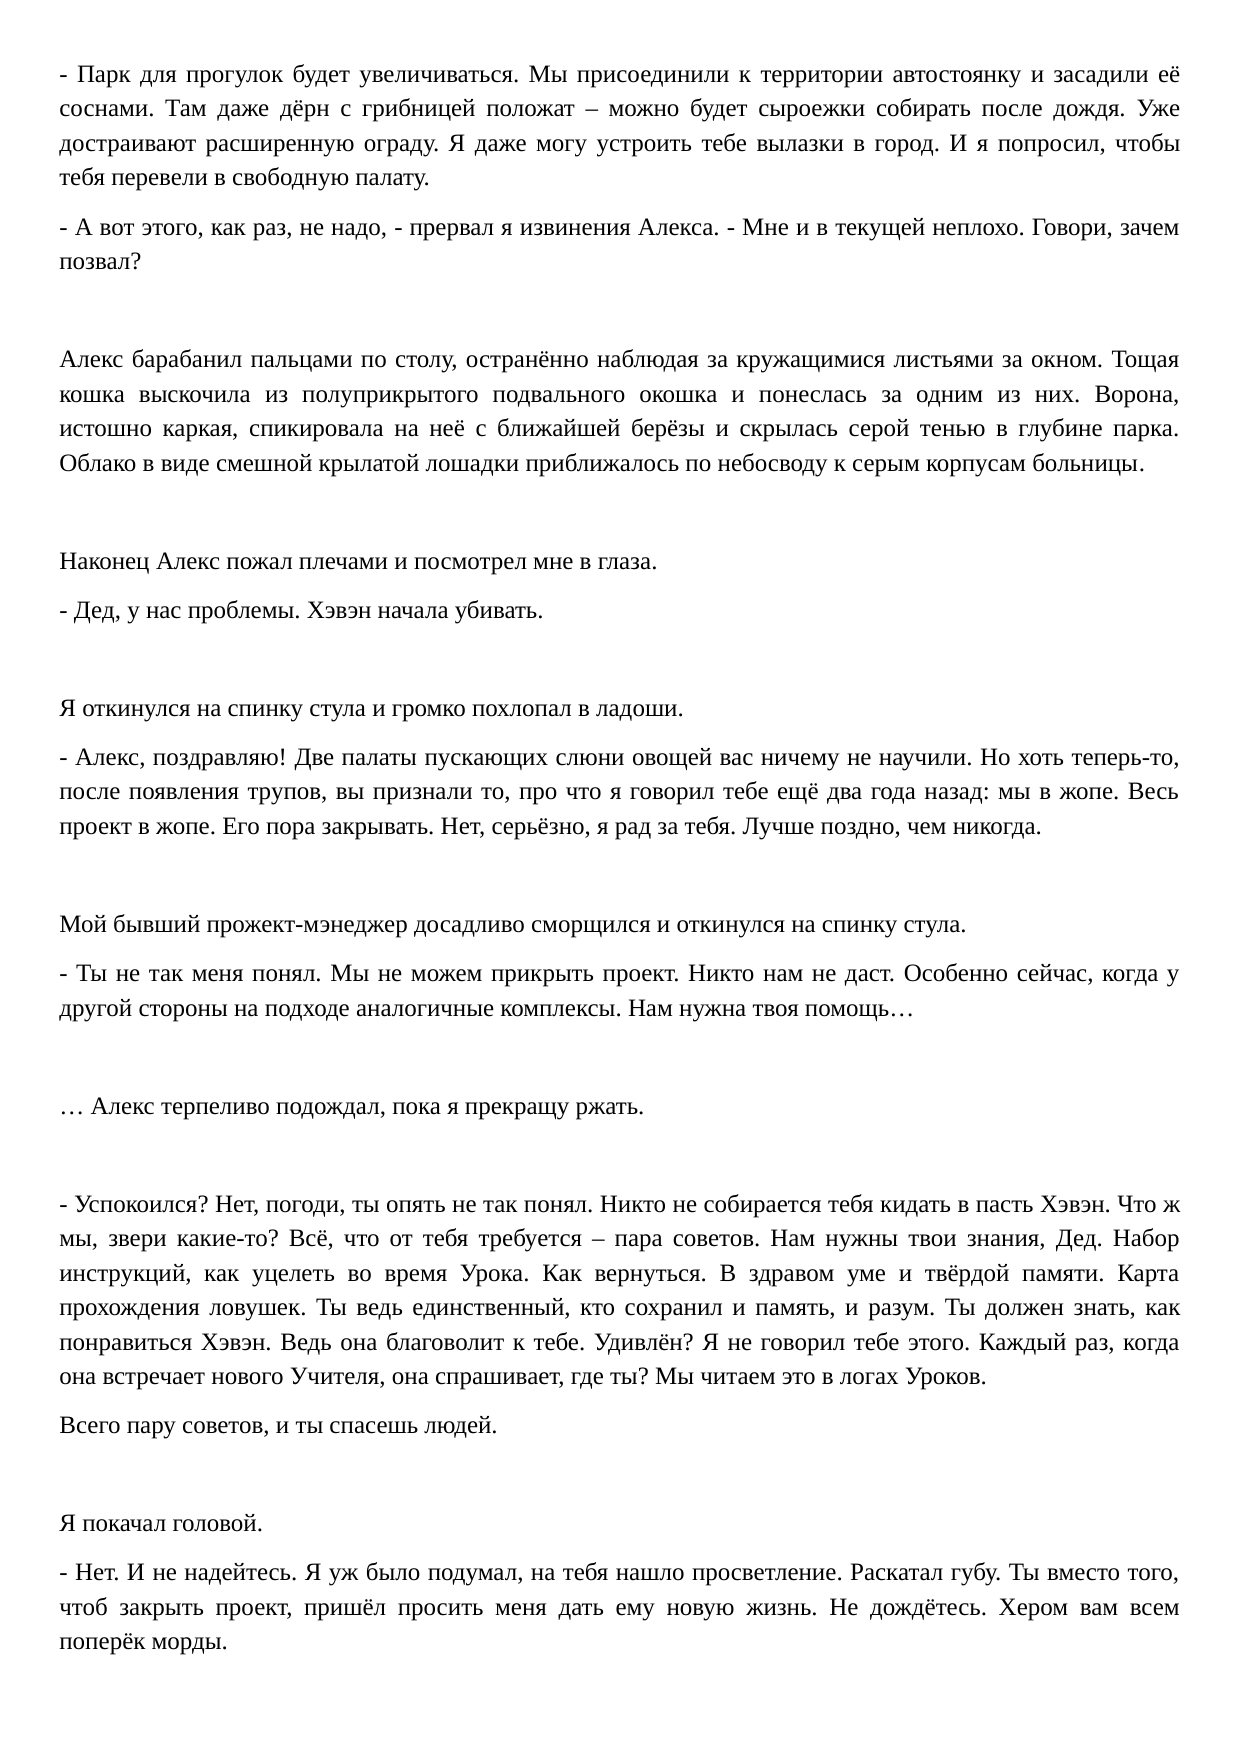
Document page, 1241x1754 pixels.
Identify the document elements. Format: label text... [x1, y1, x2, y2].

text Я покачал головой. [59, 1508, 1181, 1537]
text Всего пару советов, и ты спасешь людей. [59, 1410, 1181, 1439]
text Алекс барабанил пальцами по столу, остранённо наблюдая за кружащимися листьями за окном. Тощая кошка выскочила из полуприкрытого подвального окошка и понеслась за одним из них. Ворона, истошно каркая, спикировала на неё с ближайшей берёзы и скрылась серой тенью в глубине парка. Облако в виде смешной крылатой лошадки приближалось по небосводу к серым корпусам больницы. [59, 344, 1181, 476]
text … Алекс терпеливо подождал, пока я прекращу ржать. [59, 1091, 1181, 1119]
text Мой бывший прожект-мэнеджер досадливо сморщился и откинулся на спинку стула. [59, 909, 1181, 938]
text - Нет. И не надейтесь. Я уж было подумал, на тебя нашло просветление. Раскатал губу. Ты вместо того, чтоб закрыть проект, пришёл просить меня дать ему новую жизнь. Не дождётесь. Хером вам всем поперёк морды. [59, 1557, 1181, 1655]
text Наконец Алекс пожал плечами и посмотрел мне в глаза. [59, 546, 1181, 574]
text - Ты не так меня понял. Мы не можем прикрыть проект. Никто нам не даст. Особенно сейчас, когда у другой стороны на подходе аналогичные комплексы. Нам нужна твоя помощь… [59, 958, 1181, 1021]
text - Парк для прогулок будет увеличиваться. Мы присоединили к территории автостоянку и засадили её соснами. Там даже дёрн с грибницей положат – можно будет сыроежки собирать после дождя. Уже достраивают расширенную ограду. Я даже могу устроить тебе вылазки в город. И я попросил, чтобы тебя перевели в свободную палату. [59, 59, 1181, 191]
text - А вот этого, как раз, не надо, - прервал я извинения Алекса. - Мне и в текущей неплохо. Говори, зачем позвал? [59, 212, 1181, 275]
text - Алекс, поздравляю! Две палаты пускающих слюни овощей вас ничему не научили. Но хоть теперь-то, после появления трупов, вы признали то, про что я говорил тебе ещё два года назад: мы в жопе. Весь проект в жопе. Его пора закрывать. Нет, серьёзно, я рад за тебя. Лучше поздно, чем никогда. [59, 742, 1181, 840]
text - Дед, у нас проблемы. Хэвэн начала убивать. [59, 595, 1181, 623]
text Я откинулся на спинку стула и громко похлопал в ладоши. [59, 693, 1181, 722]
text - Успокоился? Нет, погоди, ты опять не так понял. Никто не собирается тебя кидать в пасть Хэвэн. Что ж мы, звери какие-то? Всё, что от тебя требуется – пара советов. Нам нужны твои знания, Дед. Набор инструкций, как уцелеть во время Урока. Как вернуться. В здравом уме и твёрдой памяти. Карта прохождения ловушек. Ты ведь единственный, кто сохранил и память, и разум. Ты должен знать, как понравиться Хэвэн. Ведь она благоволит к тебе. Удивлён? Я не говорил тебе этого. Каждый раз, когда она встречает нового Учителя, она спрашивает, где ты? Мы читаем это в логах Уроков. [59, 1189, 1181, 1390]
